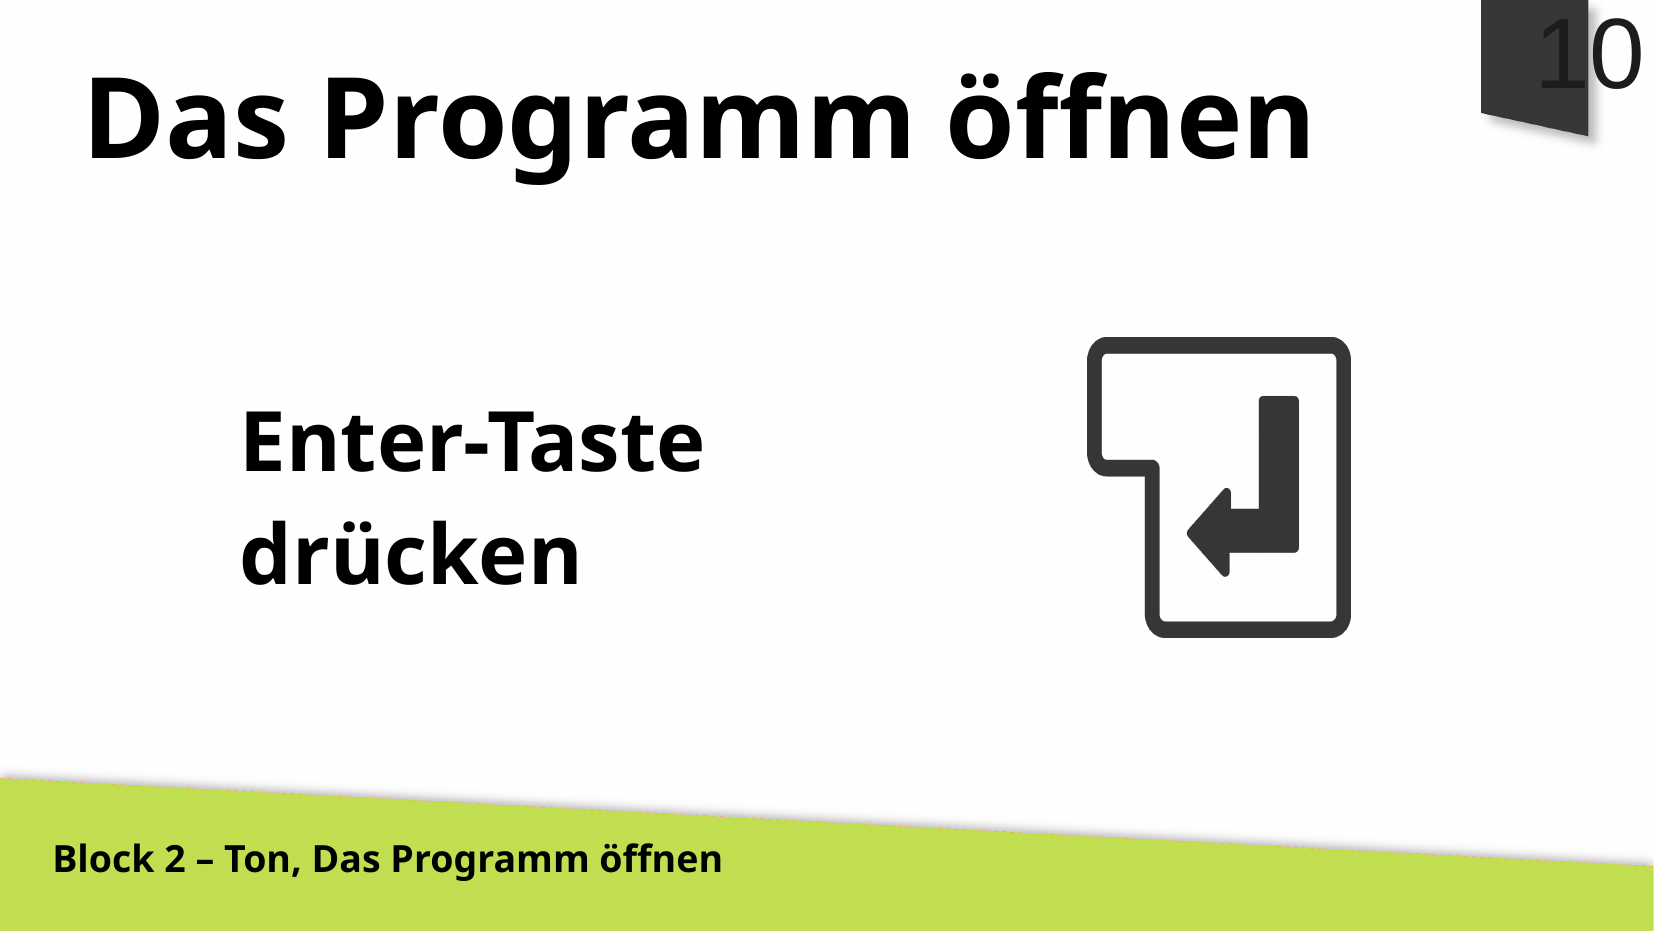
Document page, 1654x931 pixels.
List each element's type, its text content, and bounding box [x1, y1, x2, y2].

text_box [874, 0, 1654, 132]
text_box Enter-Taste drücken [225, 375, 1051, 601]
picture [0, 0, 1654, 931]
title Das Programm öffnen [82, 37, 1463, 193]
text_box Block 2 – Ton, Das Programm öffnen [37, 825, 863, 901]
